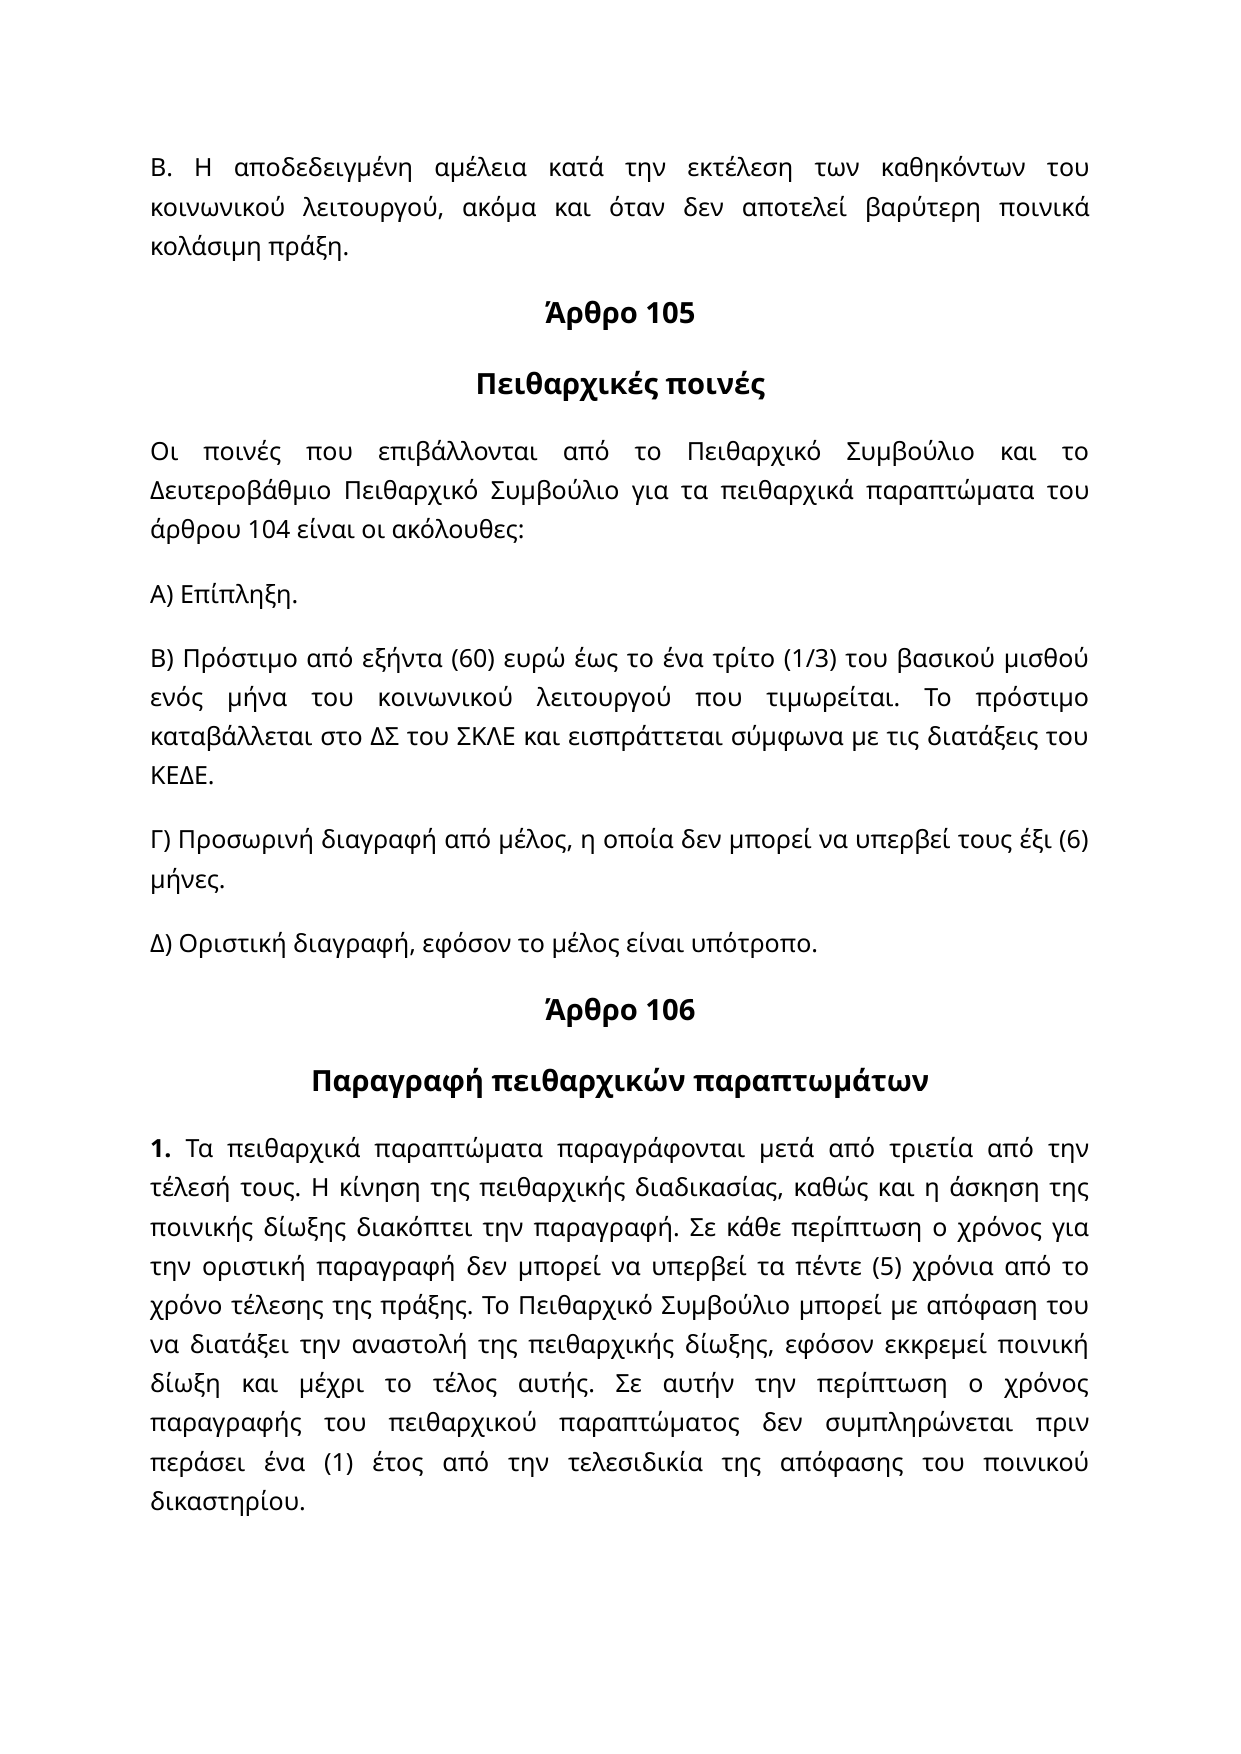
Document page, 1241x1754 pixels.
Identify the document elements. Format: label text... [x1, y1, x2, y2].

text 1. Τα πειθαρχικά παραπτώματα παραγράφονται μετά από τριετία από την τέλεσή τους. Η κίνηση της πειθαρχικής διαδικασίας, καθώς και η άσκηση της ποινικής δίωξης διακόπτει την παραγραφή. Σε κάθε περίπτωση ο χρόνος για την οριστική παραγραφή δεν μπορεί να υπερβεί τα πέντε (5) χρόνια από το χρόνο τέλεσης της πράξης. Το Πειθαρχικό Συμβούλιο μπορεί με απόφαση του να διατάξει την αναστολή της πειθαρχικής δίωξης, εφόσον εκκρεμεί ποινική δίωξη και μέχρι το τέλος αυτής. Σε αυτήν την περίπτωση ο χρόνος παραγραφής του πειθαρχικού παραπτώματος δεν συμπληρώνεται πριν περάσει ένα (1) έτος από την τελεσιδικία της απόφασης του ποινικού δικαστηρίου. [150, 1131, 1090, 1517]
text Β. Η αποδεδειγμένη αμέλεια κατά την εκτέλεση των καθηκόντων του κοινωνικού λειτουργού, ακόμα και όταν δεν αποτελεί βαρύτερη ποινικά κολάσιμη πράξη. [150, 150, 1090, 262]
text Α) Επίπληξη. [150, 576, 1090, 610]
subtitle Άρθρο 106 [150, 989, 1090, 1029]
text Δ) Οριστική διαγραφή, εφόσον το μέλος είναι υπότροπο. [150, 925, 1090, 959]
text Β) Πρόστιμο από εξήντα (60) ευρώ έως το ένα τρίτο (1/3) του βασικού μισθού ενός μήνα του κοινωνικού λειτουργού που τιμωρείται. Το πρόστιμο καταβάλλεται στο ΔΣ του ΣΚΛΕ και εισπράττεται σύμφωνα με τις διατάξεις του ΚΕΔΕ. [150, 640, 1090, 792]
text Οι ποινές που επιβάλλονται από το Πειθαρχικό Συμβούλιο και το Δευτεροβάθμιο Πειθαρχικό Συμβούλιο για τα πειθαρχικά παραπτώματα του άρθρου 104 είναι οι ακόλουθες: [150, 434, 1090, 546]
subtitle Παραγραφή πειθαρχικών παραπτωμάτων [150, 1060, 1090, 1100]
text Γ) Προσωρινή διαγραφή από μέλος, η οποία δεν μπορεί να υπερβεί τους έξι (6) μήνες. [150, 822, 1090, 895]
subtitle Πειθαρχικές ποινές [150, 363, 1090, 403]
subtitle Άρθρο 105 [150, 292, 1090, 332]
